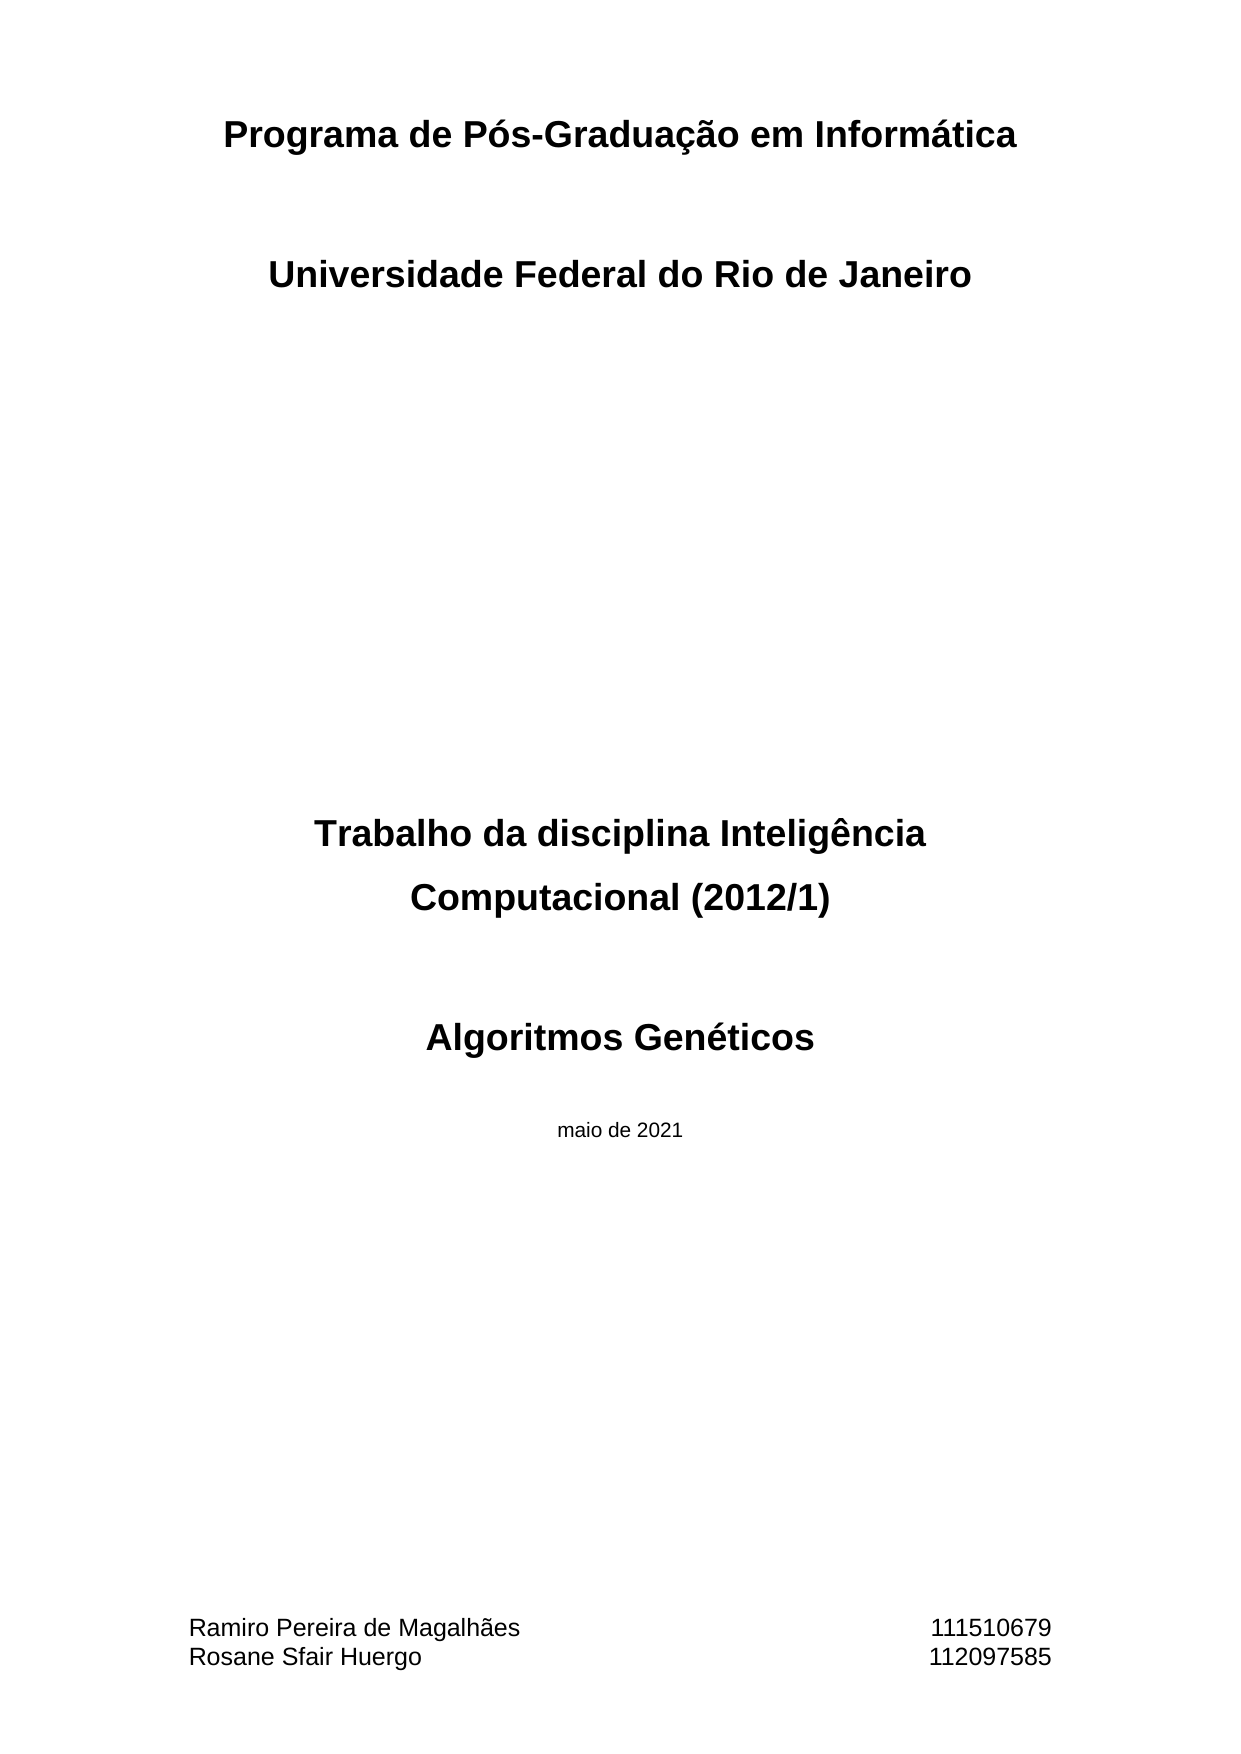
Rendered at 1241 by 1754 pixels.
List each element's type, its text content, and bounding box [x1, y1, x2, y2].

table_header 111510679 [620, 1614, 1063, 1642]
table_cell 112097585 [620, 1642, 1063, 1673]
text Trabalho da disciplina Inteligência Computacional (2012/1) [177, 811, 1063, 919]
table_header Ramiro Pereira de Magalhães [177, 1614, 620, 1642]
text Programa de Pós-Graduação em Informática [177, 112, 1063, 156]
text Algoritmos Genéticos [177, 1015, 1063, 1058]
text maio de 2021 [177, 1117, 1063, 1141]
table_cell Rosane Sfair Huergo [177, 1642, 620, 1673]
text Universidade Federal do Rio de Janeiro [177, 252, 1063, 295]
